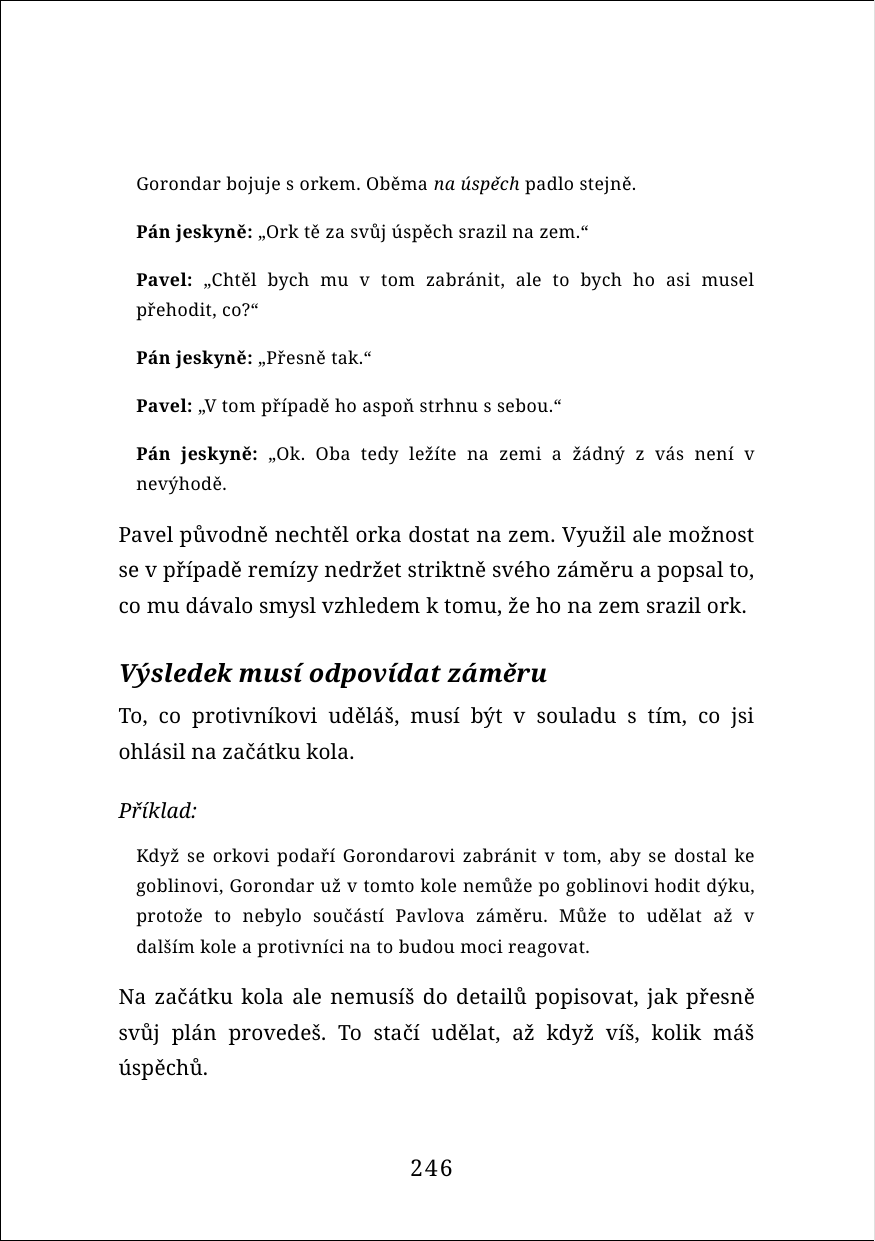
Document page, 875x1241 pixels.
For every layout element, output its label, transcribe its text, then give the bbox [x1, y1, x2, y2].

text Gorondar bojuje s orkem. Oběma na úspěch padlo stejně. [136, 172, 756, 196]
text Pán jeskyně: „Ork tě za svůj úspěch srazil na zem.“ [136, 220, 756, 244]
subtitle Výsledek musí odpovídat záměru [118, 656, 756, 690]
text Pavel původně nechtěl orka dostat na zem. Využil ale možnost se v případě remízy nedržet striktně svého záměru a popsal to, co mu dávalo smysl vzhledem k tomu, že ho na zem srazil ork. [118, 520, 756, 619]
text Pavel: „Chtěl bych mu v tom zabránit, ale to bych ho asi musel přehodit, co?“ [136, 268, 756, 322]
text Příklad: [118, 796, 756, 825]
text To, co protivníkovi uděláš, musí být v souladu s tím, co jsi ohlásil na začátku kola. [118, 702, 756, 766]
text Na začátku kola ale nemusíš do detailů popisovat, jak přesně svůj plán provedeš. To stačí udělat, až když víš, kolik máš úspěchů. [118, 982, 756, 1082]
text Pán jeskyně: „Ok. Oba tedy ležíte na zemi a žádný z vás není v nevýhodě. [136, 442, 756, 496]
text Pán jeskyně: „Přesně tak.“ [136, 346, 756, 370]
text Když se orkovi podaří Gorondarovi zabránit v tom, aby se dostal ke goblinovi, Gorondar už v tomto kole nemůže po goblinovi hodit dýku, protože to nebylo součástí Pavlova záměru. Může to udělat až v dalším kole a protivníci na to budou moci reagovat. [136, 843, 756, 958]
text Pavel: „V tom případě ho aspoň strhnu s sebou.“ [136, 394, 756, 418]
